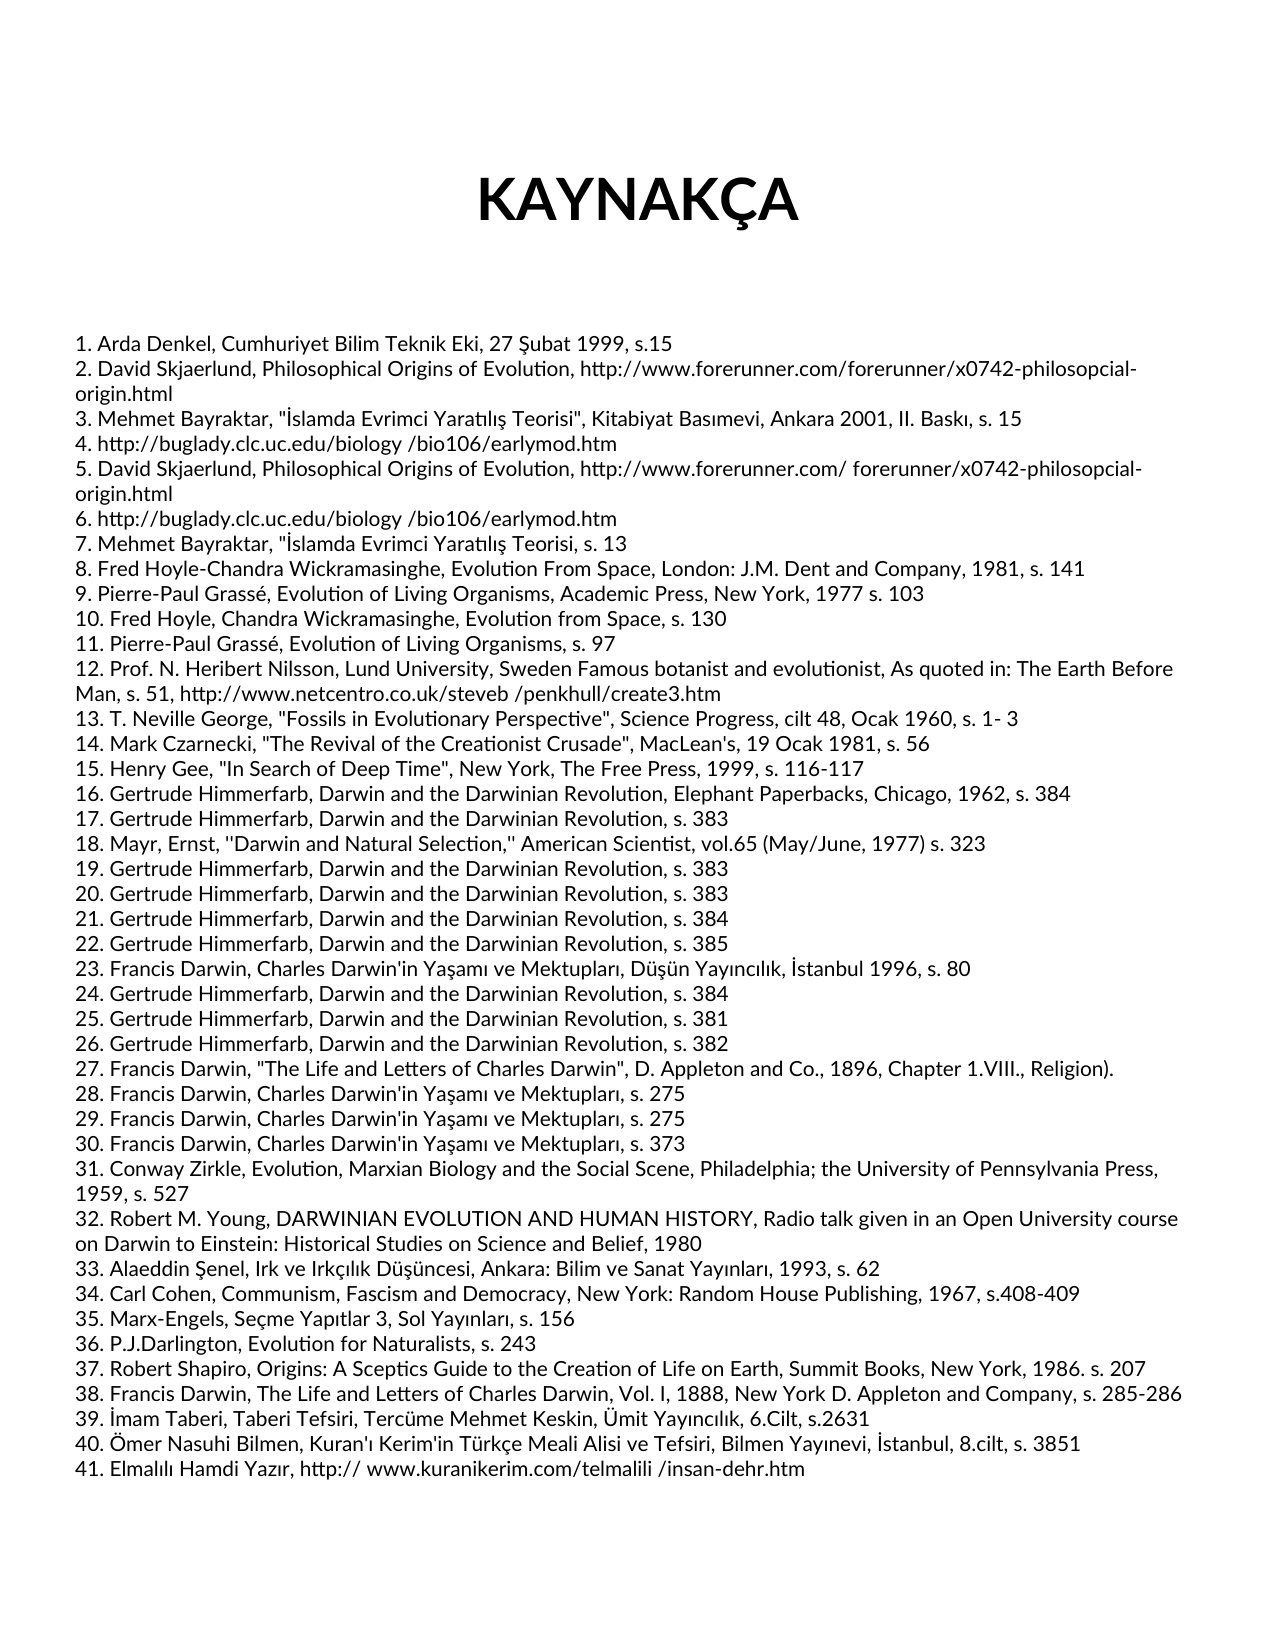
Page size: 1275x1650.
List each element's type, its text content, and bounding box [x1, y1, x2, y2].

text 8. Fred Hoyle-Chandra Wickramasinghe, Evolution From Space, London: J.M. Dent and Company, 1981, s. 141 [75, 555, 1200, 580]
text 27. Francis Darwin, "The Life and Letters of Charles Darwin", D. Appleton and Co., 1896, Chapter 1.VIII., Religion). [75, 1055, 1200, 1080]
text 34. Carl Cohen, Communism, Fascism and Democracy, New York: Random House Publishing, 1967, s.408-409 [75, 1280, 1200, 1305]
text 1. Arda Denkel, Cumhuriyet Bilim Teknik Eki, 27 Şubat 1999, s.15 [75, 330, 1200, 355]
text 16. Gertrude Himmerfarb, Darwin and the Darwinian Revolution, Elephant Paperbacks, Chicago, 1962, s. 384 [75, 780, 1200, 805]
text 13. T. Neville George, "Fossils in Evolutionary Perspective", Science Progress, cilt 48, Ocak 1960, s. 1- 3 [75, 705, 1200, 730]
text 19. Gertrude Himmerfarb, Darwin and the Darwinian Revolution, s. 383 [75, 855, 1200, 880]
text 36. P.J.Darlington, Evolution for Naturalists, s. 243 [75, 1330, 1200, 1355]
text 23. Francis Darwin, Charles Darwin'in Yaşamı ve Mektupları, Düşün Yayıncılık, İstanbul 1996, s. 80 [75, 955, 1200, 980]
text 31. Conway Zirkle, Evolution, Marxian Biology and the Social Scene, Philadelphia; the University of Pennsylvania Press, 1959, s. 527 [75, 1155, 1200, 1205]
text 5. David Skjaerlund, Philosophical Origins of Evolution, http://www.forerunner.com/ forerunner/x0742-philosopcial- origin.html [75, 455, 1200, 505]
text 11. Pierre-Paul Grassé, Evolution of Living Organisms, s. 97 [75, 630, 1200, 655]
text 6. http://buglady.clc.uc.edu/biology /bio106/earlymod.htm [75, 505, 1200, 530]
text 26. Gertrude Himmerfarb, Darwin and the Darwinian Revolution, s. 382 [75, 1030, 1200, 1055]
text 3. Mehmet Bayraktar, "İslamda Evrimci Yaratılış Teorisi", Kitabiyat Basımevi, Ankara 2001, II. Baskı, s. 15 [75, 405, 1200, 430]
text 29. Francis Darwin, Charles Darwin'in Yaşamı ve Mektupları, s. 275 [75, 1105, 1200, 1130]
text 35. Marx-Engels, Seçme Yapıtlar 3, Sol Yayınları, s. 156 [75, 1305, 1200, 1330]
text 37. Robert Shapiro, Origins: A Sceptics Guide to the Creation of Life on Earth, Summit Books, New York, 1986. s. 207 [75, 1355, 1200, 1380]
text 15. Henry Gee, "In Search of Deep Time", New York, The Free Press, 1999, s. 116-117 [75, 755, 1200, 780]
text 2. David Skjaerlund, Philosophical Origins of Evolution, http://www.forerunner.com/forerunner/x0742-philosopcial-origin.html [75, 355, 1200, 405]
text 33. Alaeddin Şenel, Irk ve Irkçılık Düşüncesi, Ankara: Bilim ve Sanat Yayınları, 1993, s. 62 [75, 1255, 1200, 1280]
text 30. Francis Darwin, Charles Darwin'in Yaşamı ve Mektupları, s. 373 [75, 1130, 1200, 1155]
text 25. Gertrude Himmerfarb, Darwin and the Darwinian Revolution, s. 381 [75, 1005, 1200, 1030]
text 32. Robert M. Young, DARWINIAN EVOLUTION AND HUMAN HISTORY, Radio talk given in an Open University course on Darwin to Einstein: Historical Studies on Science and Belief, 1980 [75, 1205, 1200, 1255]
text 18. Mayr, Ernst, ''Darwin and Natural Selection,'' American Scientist, vol.65 (May/June, 1977) s. 323 [75, 830, 1200, 855]
text 21. Gertrude Himmerfarb, Darwin and the Darwinian Revolution, s. 384 [75, 905, 1200, 930]
subtitle KAYNAKÇA [75, 162, 1200, 232]
text 10. Fred Hoyle, Chandra Wickramasinghe, Evolution from Space, s. 130 [75, 605, 1200, 630]
text 38. Francis Darwin, The Life and Letters of Charles Darwin, Vol. I, 1888, New York D. Appleton and Company, s. 285-286 [75, 1380, 1200, 1405]
text 22. Gertrude Himmerfarb, Darwin and the Darwinian Revolution, s. 385 [75, 930, 1200, 955]
text 7. Mehmet Bayraktar, "İslamda Evrimci Yaratılış Teorisi, s. 13 [75, 530, 1200, 555]
text 9. Pierre-Paul Grassé, Evolution of Living Organisms, Academic Press, New York, 1977 s. 103 [75, 580, 1200, 605]
text 12. Prof. N. Heribert Nilsson, Lund University, Sweden Famous botanist and evolutionist, As quoted in: The Earth Before Man, s. 51, http://www.netcentro.co.uk/steveb /penkhull/create3.htm [75, 655, 1200, 705]
text 40. Ömer Nasuhi Bilmen, Kuran'ı Kerim'in Türkçe Meali Alisi ve Tefsiri, Bilmen Yayınevi, İstanbul, 8.cilt, s. 3851 [75, 1430, 1200, 1455]
text 24. Gertrude Himmerfarb, Darwin and the Darwinian Revolution, s. 384 [75, 980, 1200, 1005]
text 28. Francis Darwin, Charles Darwin'in Yaşamı ve Mektupları, s. 275 [75, 1080, 1200, 1105]
text 39. İmam Taberi, Taberi Tefsiri, Tercüme Mehmet Keskin, Ümit Yayıncılık, 6.Cilt, s.2631 [75, 1405, 1200, 1430]
text 4. http://buglady.clc.uc.edu/biology /bio106/earlymod.htm [75, 430, 1200, 455]
text 20. Gertrude Himmerfarb, Darwin and the Darwinian Revolution, s. 383 [75, 880, 1200, 905]
text 17. Gertrude Himmerfarb, Darwin and the Darwinian Revolution, s. 383 [75, 805, 1200, 830]
text 41. Elmalılı Hamdi Yazır, http:// www.kuranikerim.com/telmalili /insan-dehr.htm [75, 1455, 1200, 1480]
text 14. Mark Czarnecki, "The Revival of the Creationist Crusade", MacLean's, 19 Ocak 1981, s. 56 [75, 730, 1200, 755]
